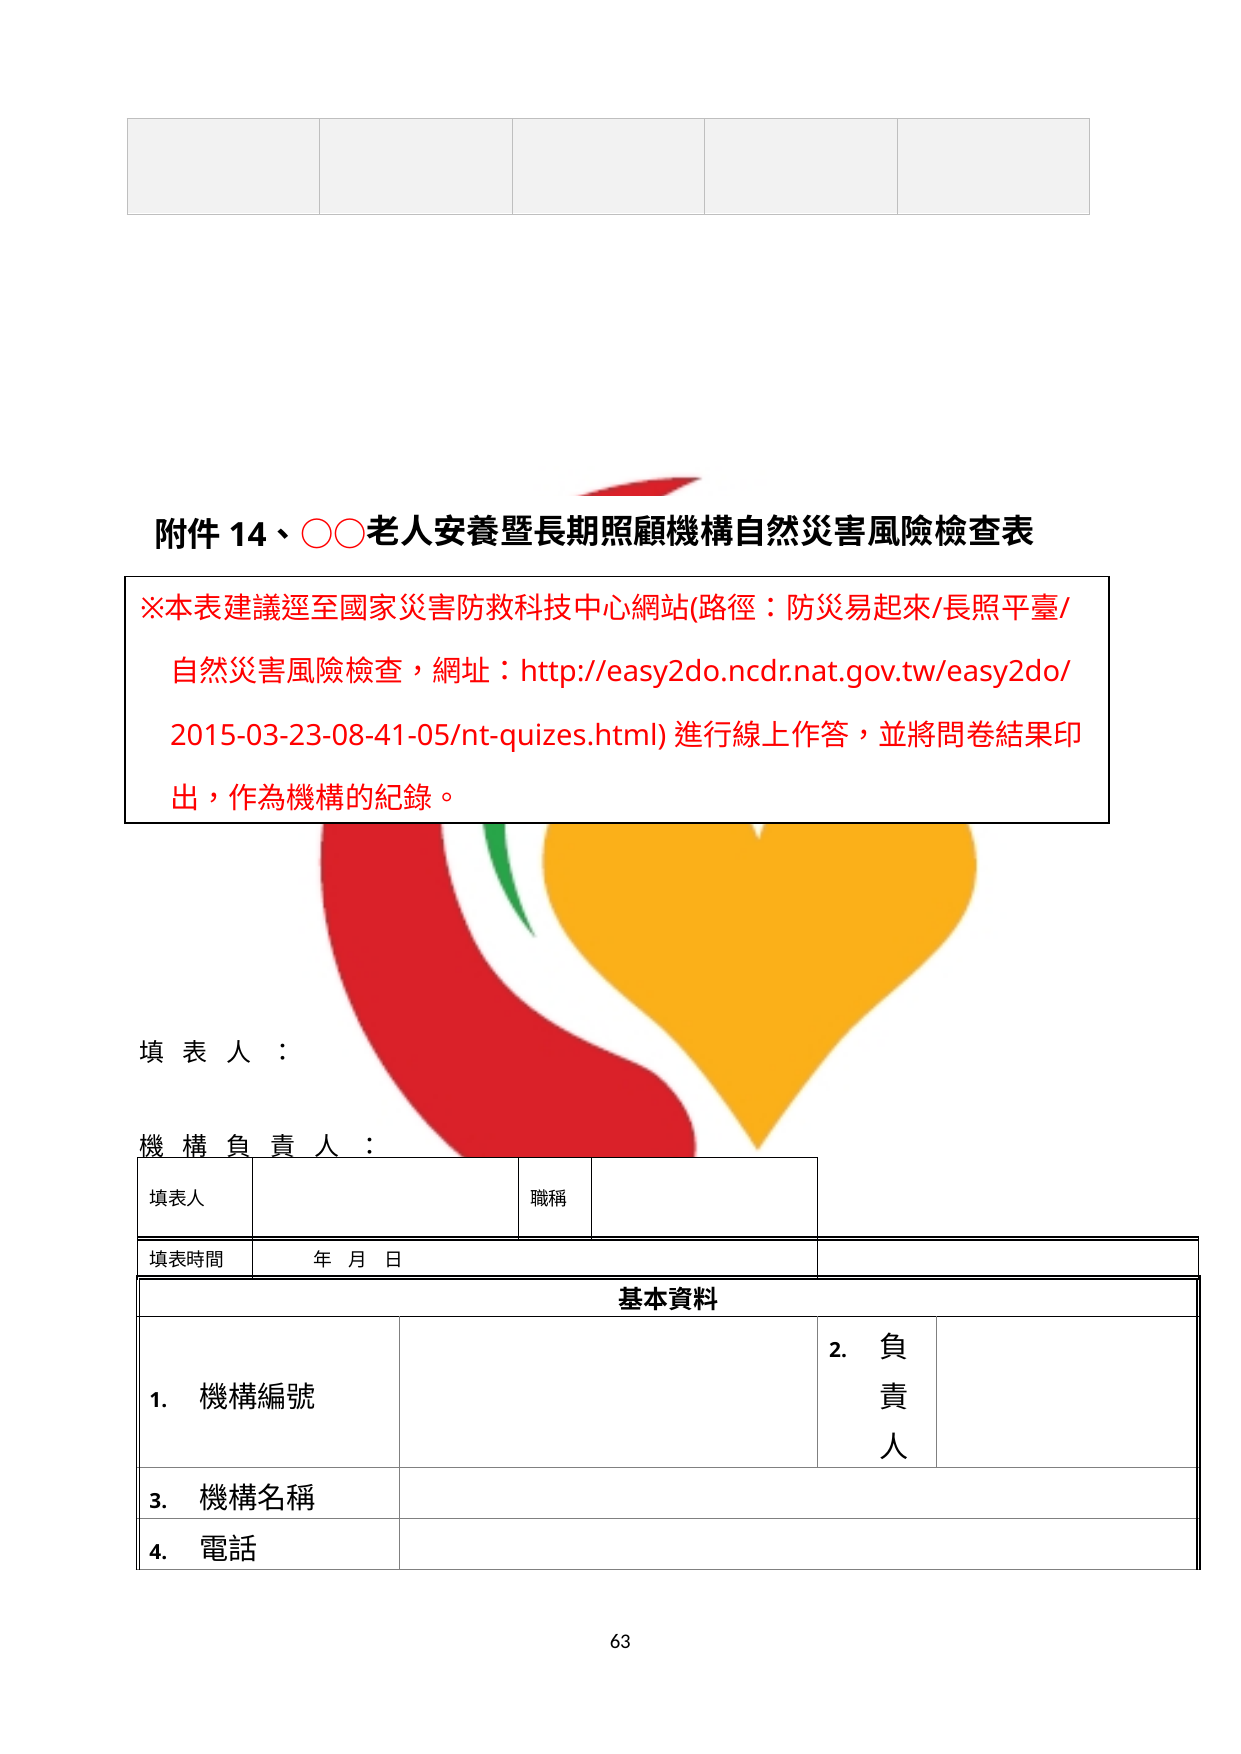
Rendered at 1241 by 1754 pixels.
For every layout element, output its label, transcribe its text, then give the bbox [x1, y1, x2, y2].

table_cell 基本資料 [140, 1280, 1196, 1316]
text ※本表建議逕至國家災害防救科技中心網站(路徑：防災易起來/長照平臺/自然災害風險檢查，網址：http://easy2do.ncdr.nat.gov.tw/easy2do/2015-03-23-08-41-05/nt-quizes.html) 進行線上作答，並將問卷結果印出，作為機構的紀錄。 [140, 584, 1094, 816]
table_header [818, 1157, 1198, 1197]
table_cell [818, 1241, 1198, 1275]
table_cell 年 月 日 [253, 1241, 817, 1275]
table_cell [400, 1317, 817, 1467]
table_cell [320, 119, 512, 213]
table_cell [937, 1317, 1196, 1467]
text 填表人： 機構負責人： [139, 969, 1101, 1157]
table_header 職稱 [519, 1158, 591, 1236]
text 附件 14、○○老人安養暨長期照顧機構自然災害風險檢查表 [154, 505, 1116, 556]
table_cell [818, 1197, 1198, 1236]
picture [103, 466, 1137, 1280]
table_cell 電話 [140, 1519, 399, 1569]
table_cell [400, 1519, 1196, 1569]
table_header [253, 1158, 518, 1236]
table_cell [400, 1468, 1196, 1518]
table_cell 負責人 [818, 1317, 936, 1467]
table_cell 機構編號 [140, 1317, 399, 1467]
table_cell [513, 119, 704, 213]
table_header [592, 1158, 817, 1236]
table_cell 機構名稱 [140, 1468, 399, 1518]
table_cell [705, 119, 897, 213]
table_cell [898, 119, 1089, 213]
table_cell 填表時間 [138, 1241, 252, 1275]
table_cell [128, 119, 319, 213]
table_header 填表人 [138, 1158, 252, 1236]
